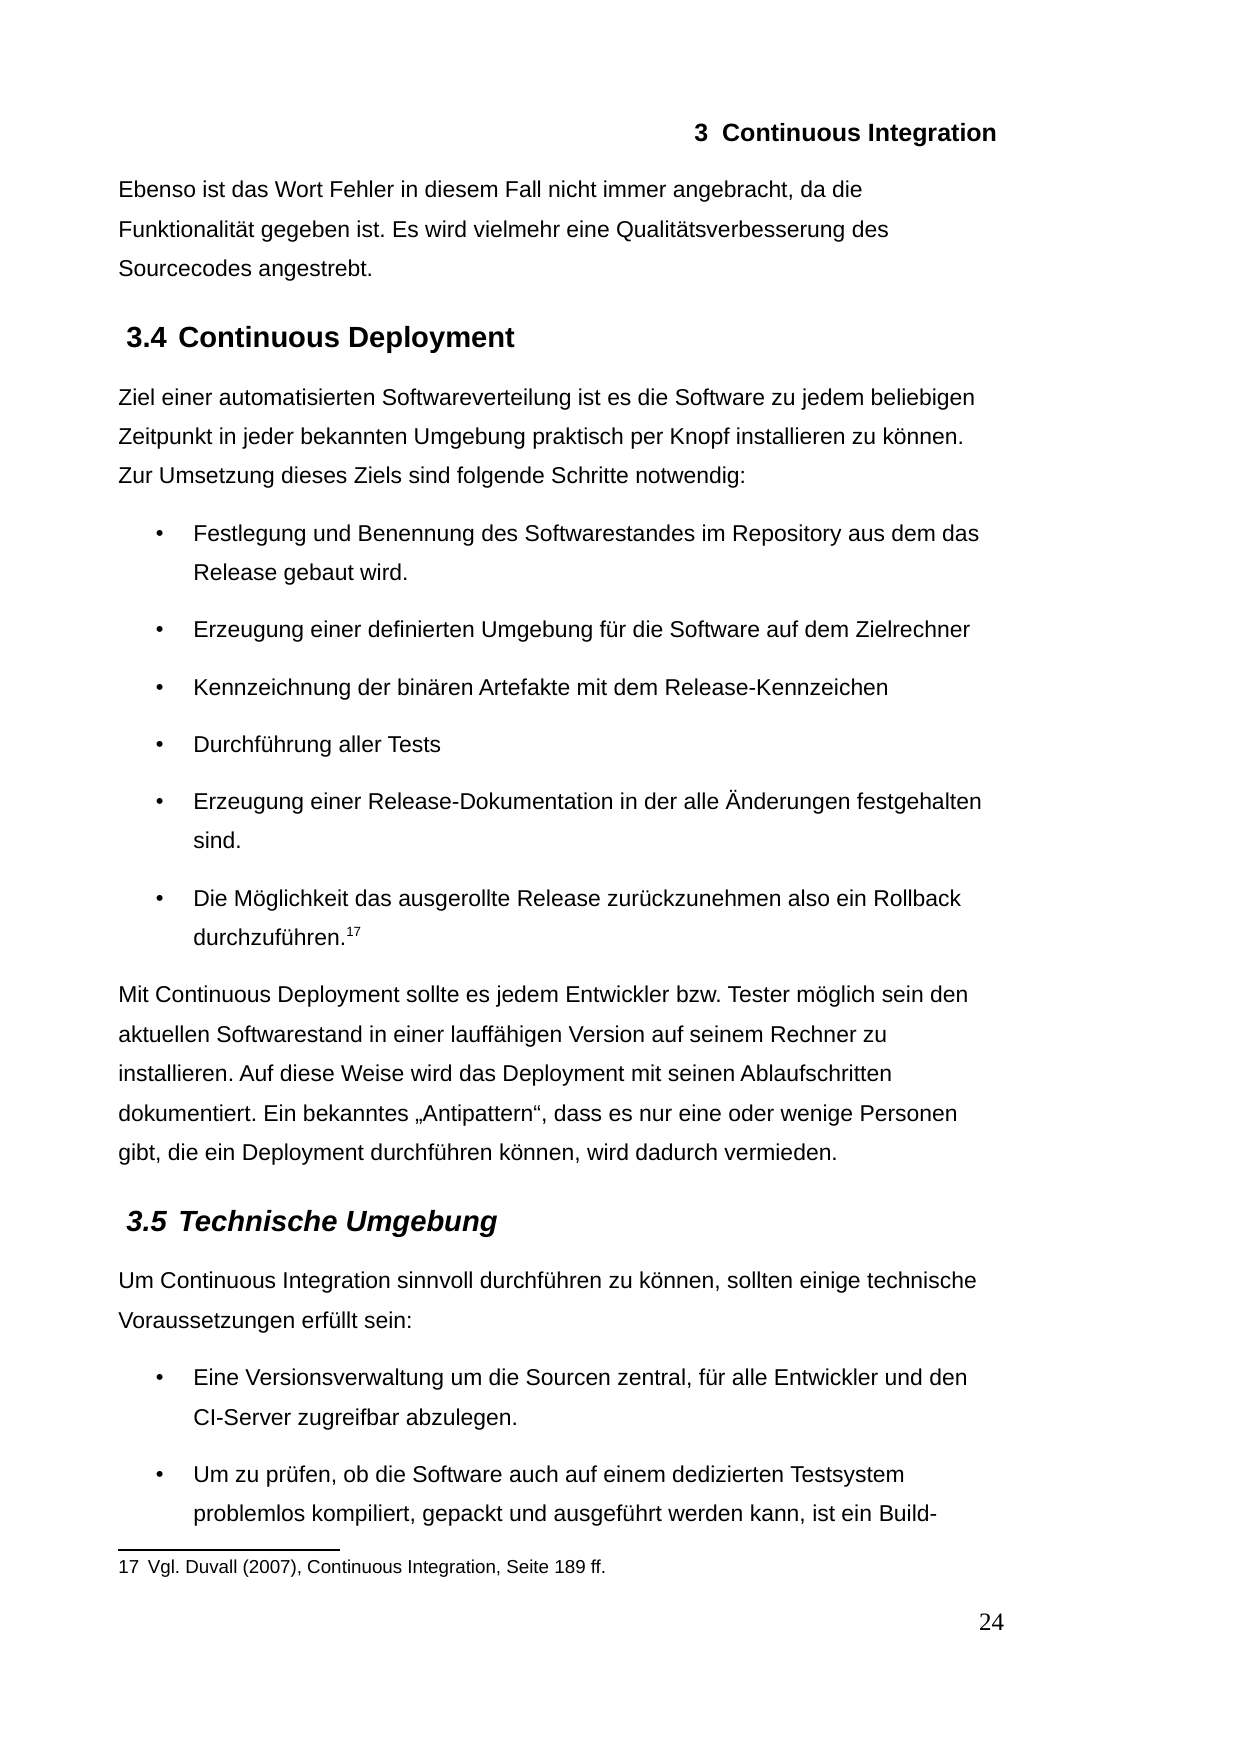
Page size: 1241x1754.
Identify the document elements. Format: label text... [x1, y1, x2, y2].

list Vgl. Duvall (2007), Continuous Integration, Seite 189 ff. [118, 1556, 1004, 1578]
text Mit Continuous Deployment sollte es jedem Entwickler bzw. Tester möglich sein den aktuellen Softwarestand in einer lauffähigen Version auf seinem Rechner zu installieren. Auf diese Weise wird das Deployment mit seinen Ablaufschritten dokumentiert. Ein bekanntes „Antipattern“, dass es nur eine oder wenige Personen gibt, die ein Deployment durchführen können, wird dadurch vermieden. [118, 981, 1004, 1166]
subtitle Technische Umgebung [118, 1204, 1004, 1237]
list Die Möglichkeit das ausgerollte Release zurückzunehmen also ein Rollback durchzuführen. [156, 884, 1004, 950]
list Eine Versionsverwaltung um die Sourcen zentral, für alle Entwickler und den CI-Server zugreifbar abzulegen. [156, 1364, 1004, 1430]
list Kennzeichnung der binären Artefakte mit dem Release-Kennzeichen [156, 673, 1004, 700]
subtitle Continuous Deployment [118, 320, 1004, 353]
list Um zu prüfen, ob die Software auch auf einem dedizierten Testsystem problemlos kompiliert, gepackt und ausgeführt werden kann, ist ein Build- [156, 1461, 1004, 1527]
list Erzeugung einer definierten Umgebung für die Software auf dem Zielrechner [156, 616, 1004, 643]
text Ebenso ist das Wort Fehler in diesem Fall nicht immer angebracht, da die Funktionalität gegeben ist. Es wird vielmehr eine Qualitätsverbesserung des Sourcecodes angestrebt. [118, 176, 1004, 282]
list Festlegung und Benennung des Softwarestandes im Repository aus dem das Release gebaut wird. [156, 520, 1004, 586]
list Durchführung aller Tests [156, 731, 1004, 757]
text Ziel einer automatisierten Softwareverteilung ist es die Software zu jedem beliebigen Zeitpunkt in jeder bekannten Umgebung praktisch per Knopf installieren zu können. Zur Umsetzung dieses Ziels sind folgende Schritte notwendig: [118, 383, 1004, 489]
list Erzeugung einer Release-Dokumentation in der alle Änderungen festgehalten sind. [156, 788, 1004, 854]
text Um Continuous Integration sinnvoll durchführen zu können, sollten einige technische Voraussetzungen erfüllt sein: [118, 1267, 1004, 1333]
